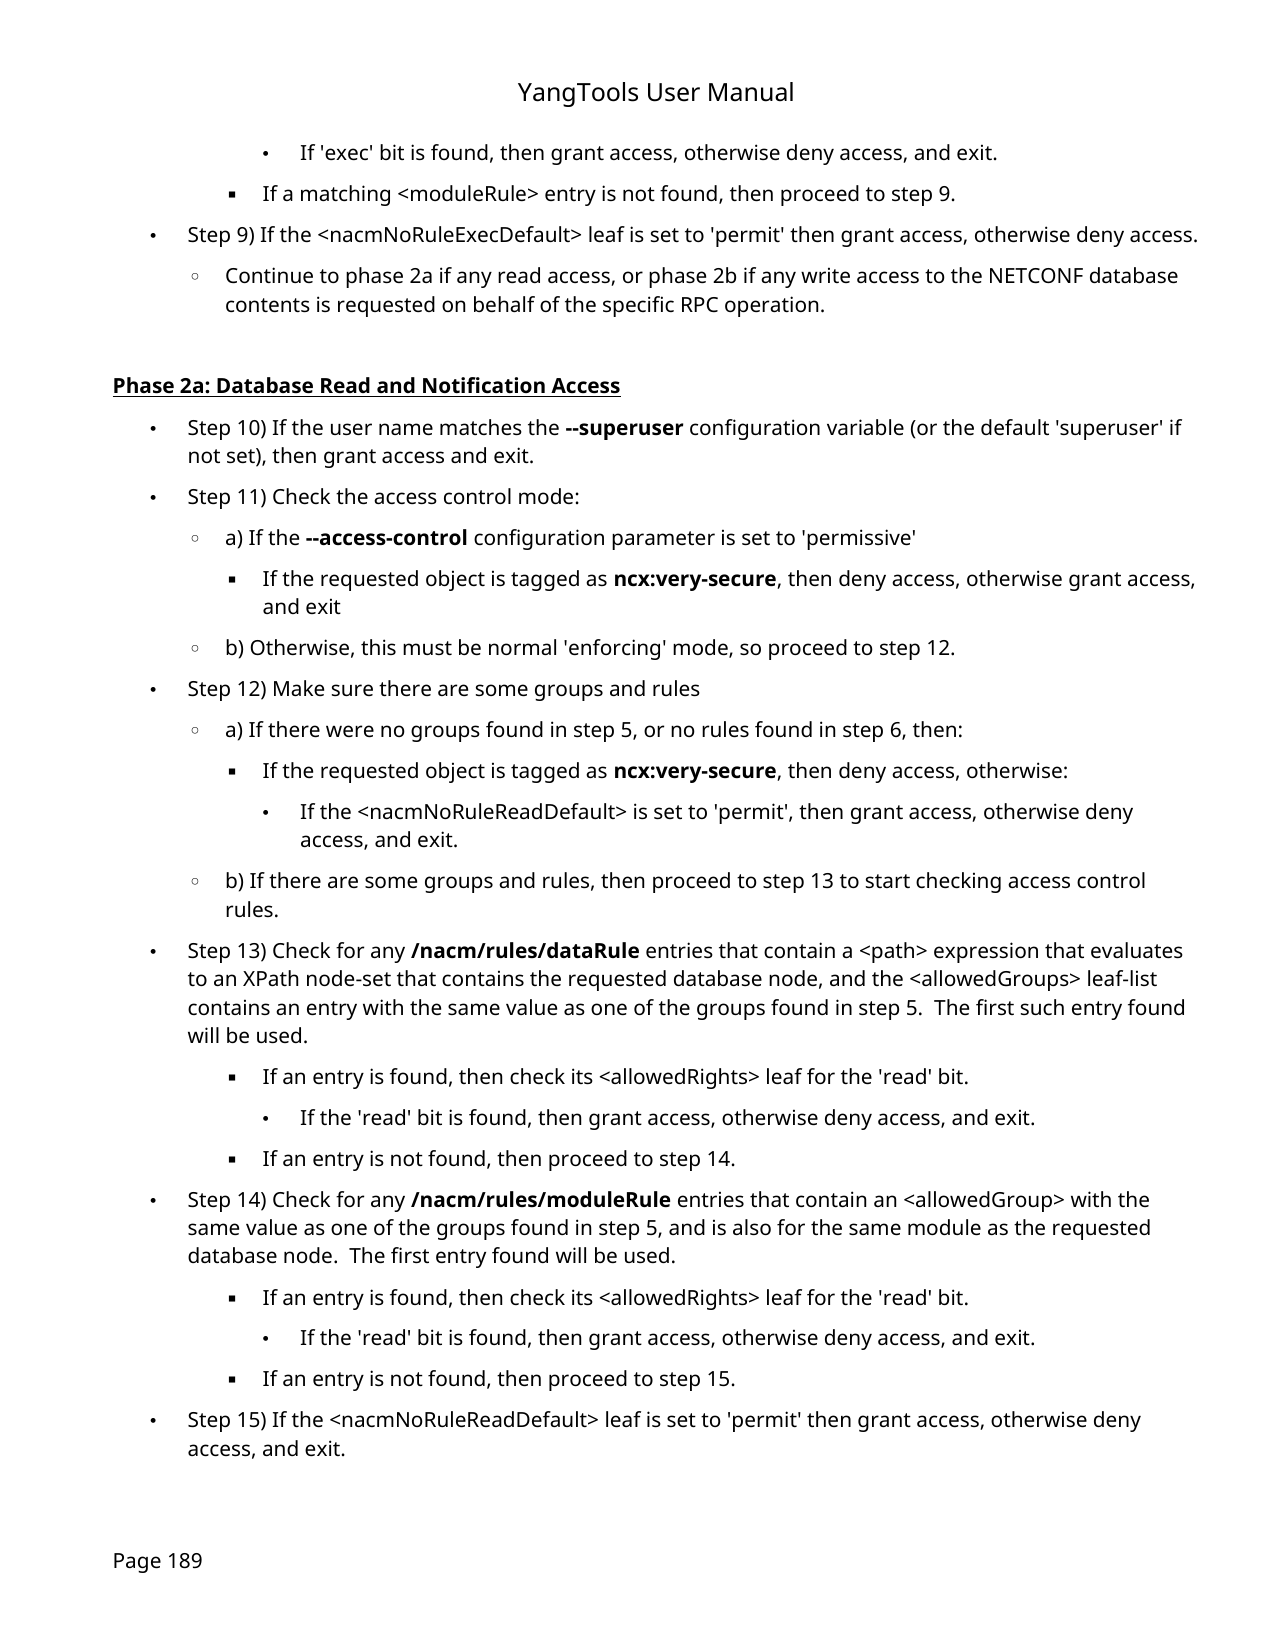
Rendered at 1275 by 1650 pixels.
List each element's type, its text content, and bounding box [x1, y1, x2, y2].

list Step 11) Check the access control mode: [150, 482, 1200, 510]
list Step 13) Check for any /nacm/rules/dataRule entries that contain a <path> expression that evaluates to an XPath node-set that contains the requested database node, and the <allowedGroups> leaf-list contains an entry with the same value as one of the groups found in step 5. The first such entry found will be used. [150, 936, 1200, 1049]
list If an entry is found, then check its <allowedRights> leaf for the 'read' bit. [225, 1283, 1200, 1311]
list a) If there were no groups found in step 5, or no rules found in step 6, then: [187, 715, 1200, 743]
list Step 14) Check for any /nacm/rules/moduleRule entries that contain an <allowedGroup> with the same value as one of the groups found in step 5, and is also for the same module as the requested database node. The first entry found will be used. [150, 1185, 1200, 1270]
list Step 12) Make sure there are some groups and rules [150, 674, 1200, 703]
list Continue to phase 2a if any read access, or phase 2b if any write access to the NETCONF database contents is requested on behalf of the specific RPC operation. [187, 261, 1200, 318]
list Step 10) If the user name matches the --superuser configuration variable (or the default 'superuser' if not set), then grant access and exit. [150, 413, 1200, 469]
list b) Otherwise, this must be normal 'enforcing' mode, so proceed to step 12. [187, 633, 1200, 662]
list If 'exec' bit is found, then grant access, otherwise deny access, and exit. [262, 138, 1200, 167]
list If the requested object is tagged as ncx:very-secure, then deny access, otherwise: [225, 756, 1200, 784]
list If an entry is not found, then proceed to step 15. [225, 1364, 1200, 1393]
list If an entry is not found, then proceed to step 14. [225, 1144, 1200, 1172]
list Step 9) If the <nacmNoRuleExecDefault> leaf is set to 'permit' then grant access, otherwise deny access. [150, 220, 1200, 249]
list Step 15) If the <nacmNoRuleReadDefault> leaf is set to 'permit' then grant access, otherwise deny access, and exit. [150, 1405, 1200, 1462]
list If the <nacmNoRuleReadDefault> is set to 'permit', then grant access, otherwise deny access, and exit. [262, 797, 1200, 854]
list If the 'read' bit is found, then grant access, otherwise deny access, and exit. [262, 1103, 1200, 1131]
list If a matching <moduleRule> entry is not found, then proceed to step 9. [225, 179, 1200, 208]
list If the 'read' bit is found, then grant access, otherwise deny access, and exit. [262, 1323, 1200, 1352]
list b) If there are some groups and rules, then proceed to step 13 to start checking access control rules. [187, 866, 1200, 923]
list a) If the --access-control configuration parameter is set to 'permissive' [187, 523, 1200, 551]
list If an entry is found, then check its <allowedRights> leaf for the 'read' bit. [225, 1062, 1200, 1090]
list If the requested object is tagged as ncx:very-secure, then deny access, otherwise grant access, and exit [225, 564, 1200, 621]
text Phase 2a: Database Read and Notification Access [112, 372, 1200, 400]
